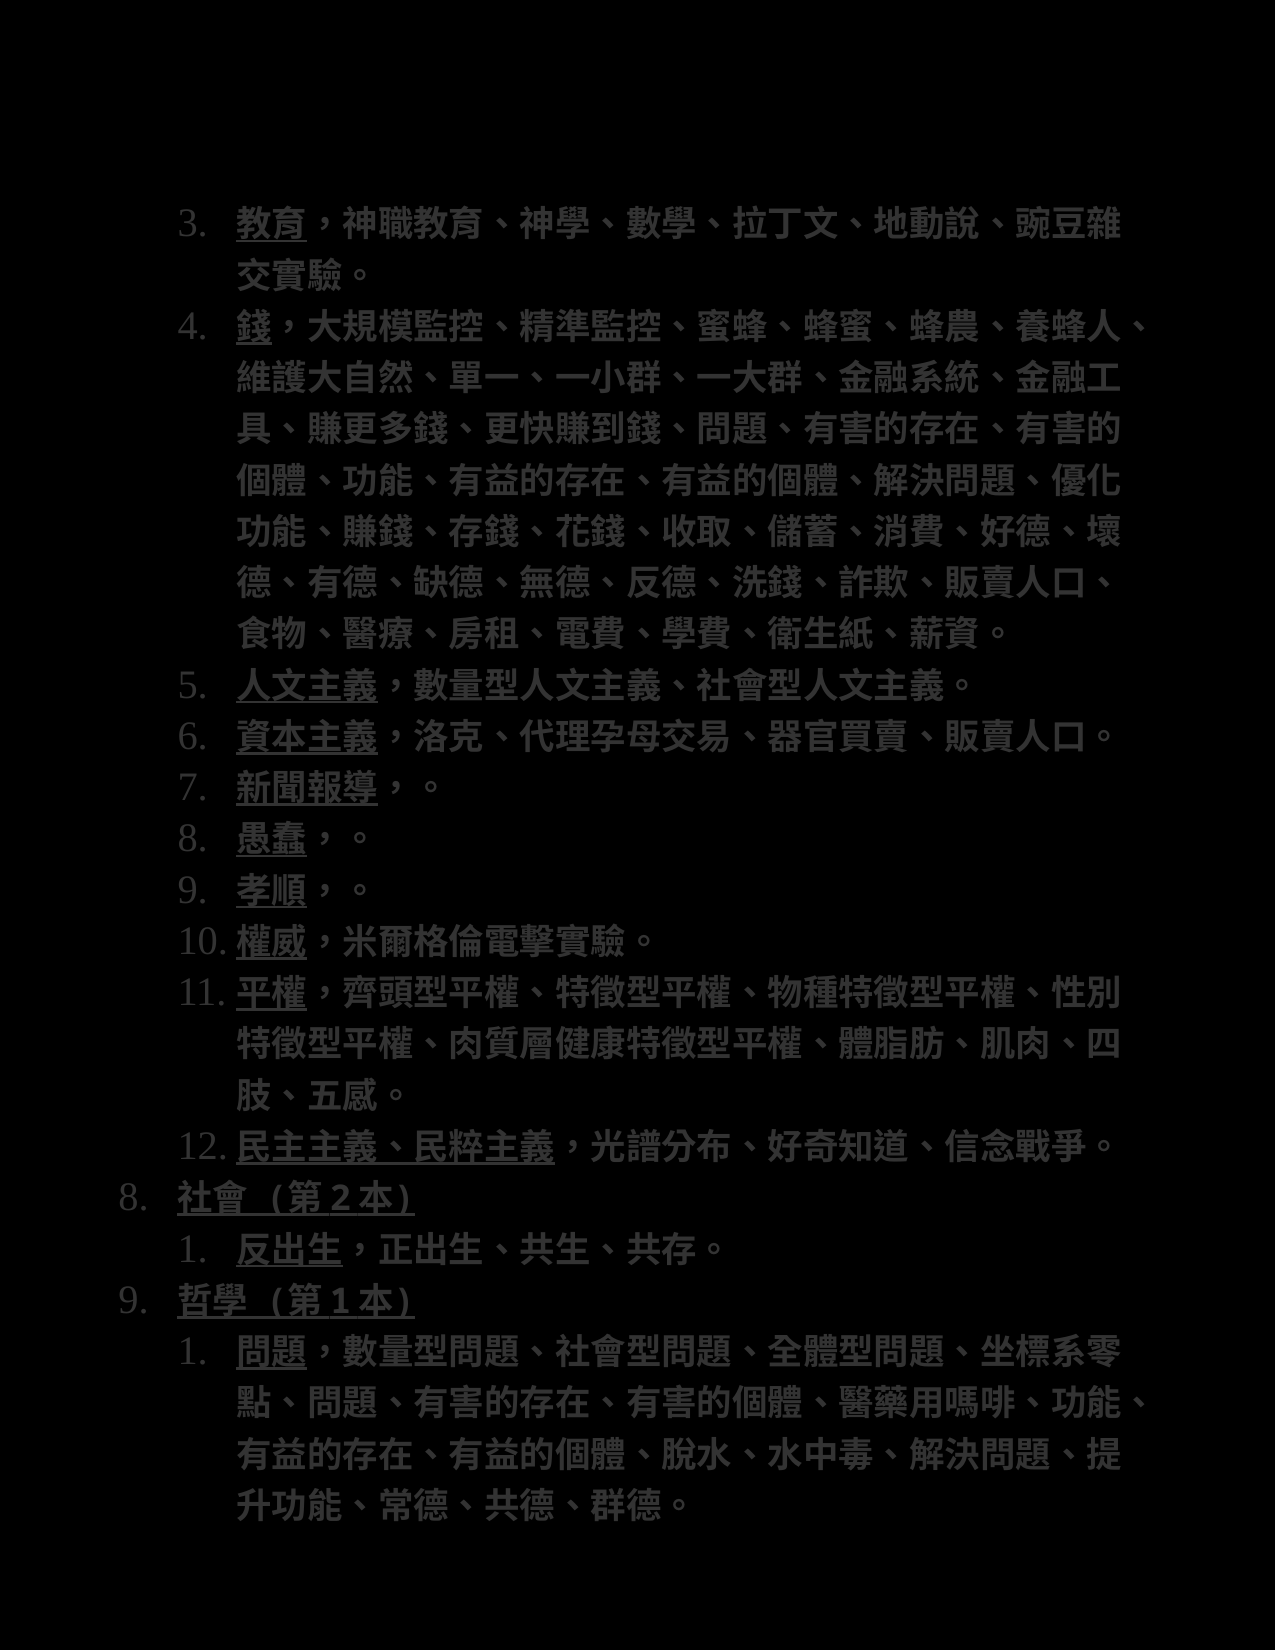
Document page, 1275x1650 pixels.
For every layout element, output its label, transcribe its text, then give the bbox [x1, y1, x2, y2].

list 哲學 (第1本) [118, 1272, 1157, 1323]
list 資本主義，洛克、代理孕母交易、器官買賣、販賣人口。 [177, 708, 1157, 759]
list 反出生，正出生、共生、共存。 [177, 1221, 1157, 1272]
list 平權，齊頭型平權、特徵型平權、物種特徵型平權、性別特徵型平權、肉質層健康特徵型平權、體脂肪、肌肉、四肢、五感。 [177, 964, 1157, 1118]
list 孝順，。 [177, 862, 1157, 913]
list 教育，神職教育、神學、數學、拉丁文、地動說、豌豆雜交實驗。 [177, 196, 1157, 298]
list 權威，米爾格倫電擊實驗。 [177, 913, 1157, 964]
list 問題，數量型問題、社會型問題、全體型問題、坐標系零點、問題、有害的存在、有害的個體、醫藥用嗎啡、功能、有益的存在、有益的個體、脫水、水中毒、解決問題、提升功能、常德、共德、群德。 [177, 1323, 1157, 1528]
list 社會 (第2本) [118, 1169, 1157, 1221]
list 錢，大規模監控、精準監控、蜜蜂、蜂蜜、蜂農、養蜂人、維護大自然、單一、一小群、一大群、金融系統、金融工具、賺更多錢、更快賺到錢、問題、有害的存在、有害的個體、功能、有益的存在、有益的個體、解決問題、優化功能、賺錢、存錢、花錢、收取、儲蓄、消費、好德、壞德、有德、缺德、無德、反德、洗錢、詐欺、販賣人口、食物、醫療、房租、電費、學費、衛生紙、薪資。 [177, 298, 1157, 657]
list 新聞報導，。 [177, 759, 1157, 811]
list 人文主義，數量型人文主義、社會型人文主義。 [177, 657, 1157, 708]
list 愚蠢，。 [177, 811, 1157, 862]
list 民主主義、民粹主義，光譜分布、好奇知道、信念戰爭。 [177, 1118, 1157, 1169]
